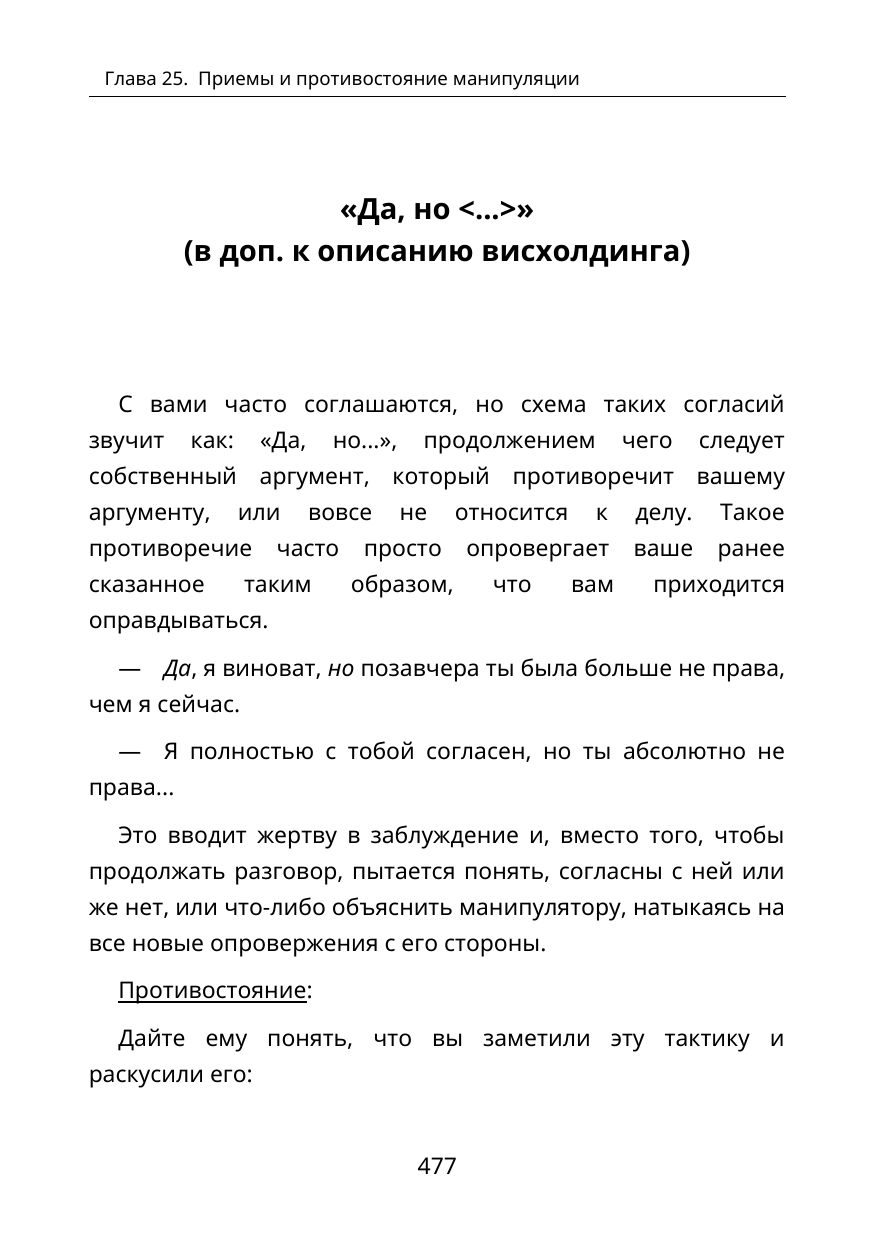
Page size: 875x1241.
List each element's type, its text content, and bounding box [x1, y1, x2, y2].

text Дайте ему понять, что вы заметили эту тактику и раскусили его: [88, 1022, 786, 1089]
subtitle «Да, но <...>» (в доп. к описанию висхолдинга) [88, 185, 786, 270]
text С вами часто соглашаются, но схема таких согласий звучит как: «Да, но...», продолжением чего следует собственный аргумент, который противоречит вашему аргументу, или вовсе не относится к делу. Такое противоречие часто просто опровергает ваше ранее сказанное таким образом, что вам приходится оправдываться. [88, 388, 786, 635]
text Это вводит жертву в заблуждение и, вместо того, чтобы продолжать разговор, пытается понять, согласны с ней или же нет, или что-либо объяснить манипулятору, натыкаясь на все новые опровержения с его стороны. [88, 819, 786, 958]
text Противостояние: [88, 974, 786, 1006]
list Я полностью с тобой согласен, но ты абсолютно не права... [88, 735, 786, 802]
list Да, я виноват, но позавчера ты была больше не права, чем я сейчас. [88, 652, 786, 719]
